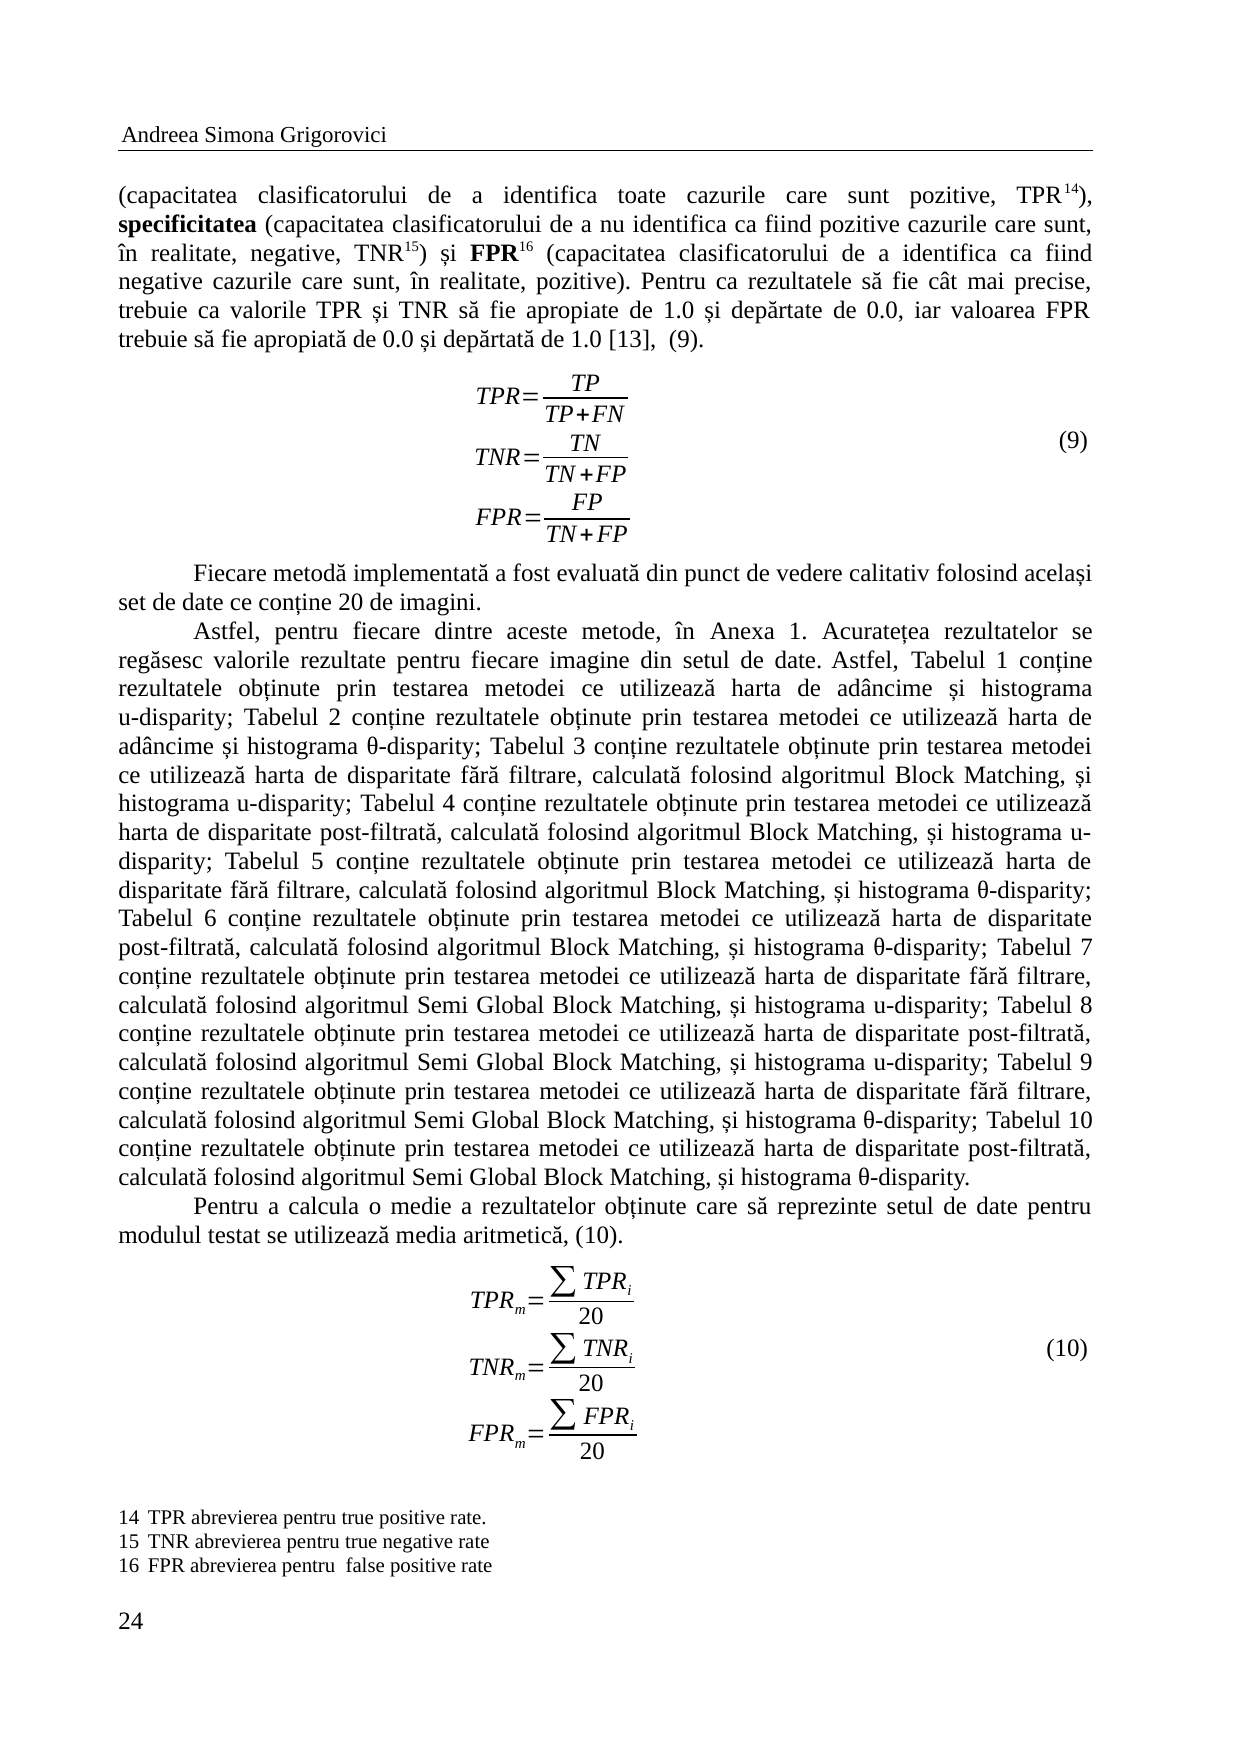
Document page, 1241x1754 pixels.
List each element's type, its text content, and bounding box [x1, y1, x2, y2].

text Astfel, pentru fiecare dintre aceste metode, în Anexa 1. Acuratețea rezultatelor se regăsesc valorile rezultate pentru fiecare imagine din setul de date. Astfel, Tabelul 1 conține rezultatele obținute prin testarea metodei ce utilizează harta de adâncime și histograma u‑disparity; Tabelul 2 conține rezultatele obținute prin testarea metodei ce utilizează harta de adâncime și histograma θ-disparity; Tabelul 3 conține rezultatele obținute prin testarea metodei ce utilizează harta de disparitate fără filtrare, calculată folosind algoritmul Block Matching, și histograma u-disparity; Tabelul 4 conține rezultatele obținute prin testarea metodei ce utilizează harta de disparitate post-filtrată, calculată folosind algoritmul Block Matching, și histograma u-disparity; Tabelul 5 conține rezultatele obținute prin testarea metodei ce utilizează harta de disparitate fără filtrare, calculată folosind algoritmul Block Matching, și histograma θ-disparity; Tabelul 6 conține rezultatele obținute prin testarea metodei ce utilizează harta de disparitate post‑filtrată, calculată folosind algoritmul Block Matching, și histograma θ-disparity; Tabelul 7 conține rezultatele obținute prin testarea metodei ce utilizează harta de disparitate fără filtrare, calculată folosind algoritmul Semi Global Block Matching, și histograma u-disparity; Tabelul 8 conține rezultatele obținute prin testarea metodei ce utilizează harta de disparitate post-filtrată, calculată folosind algoritmul Semi Global Block Matching, și histograma u-disparity; Tabelul 9 conține rezultatele obținute prin testarea metodei ce utilizează harta de disparitate fără filtrare, calculată folosind algoritmul Semi Global Block Matching, și histograma θ-disparity; Tabelul 10 conține rezultatele obținute prin testarea metodei ce utilizează harta de disparitate post-filtrată, calculată folosind algoritmul Semi Global Block Matching, și histograma θ-disparity. [118, 616, 1093, 1191]
table_header [126, 1249, 979, 1478]
text (capacitatea clasificatorului de a identifica toate cazurile care sunt pozitive, TPR), specificitatea (capacitatea clasificatorului de a nu identifica ca fiind pozitive cazurile care sunt, în realitate, negative, TNR) și FPR (capacitatea clasificatorului de a identifica ca fiind negative cazurile care sunt, în realitate, pozitive). Pentru ca rezultatele să fie cât mai precise, trebuie ca valorile TPR și TNR să fie apropiate de 1.0 și depărtate de 0.0, iar valoarea FPR trebuie să fie apropiată de 0.0 și depărtată de 1.0 [13], (9). [118, 180, 1093, 353]
text TNR abrevierea pentru true negative rate [118, 1529, 1093, 1553]
text TPR abrevierea pentru true positive rate. [118, 1505, 1093, 1529]
text FPR abrevierea pentru false positive rate [118, 1553, 1093, 1577]
text Pentru a calcula o medie a rezultatelor obținute care să reprezinte setul de date pentru modulul testat se utilizează media aritmetică, (10). [118, 1191, 1093, 1248]
table_header (9) [979, 353, 1093, 558]
text Fiecare metodă implementată a fost evaluată din punct de vedere calitativ folosind același set de date ce conține 20 de imagini. [118, 558, 1093, 616]
table_header (10) [979, 1249, 1093, 1478]
table_header [126, 353, 979, 558]
